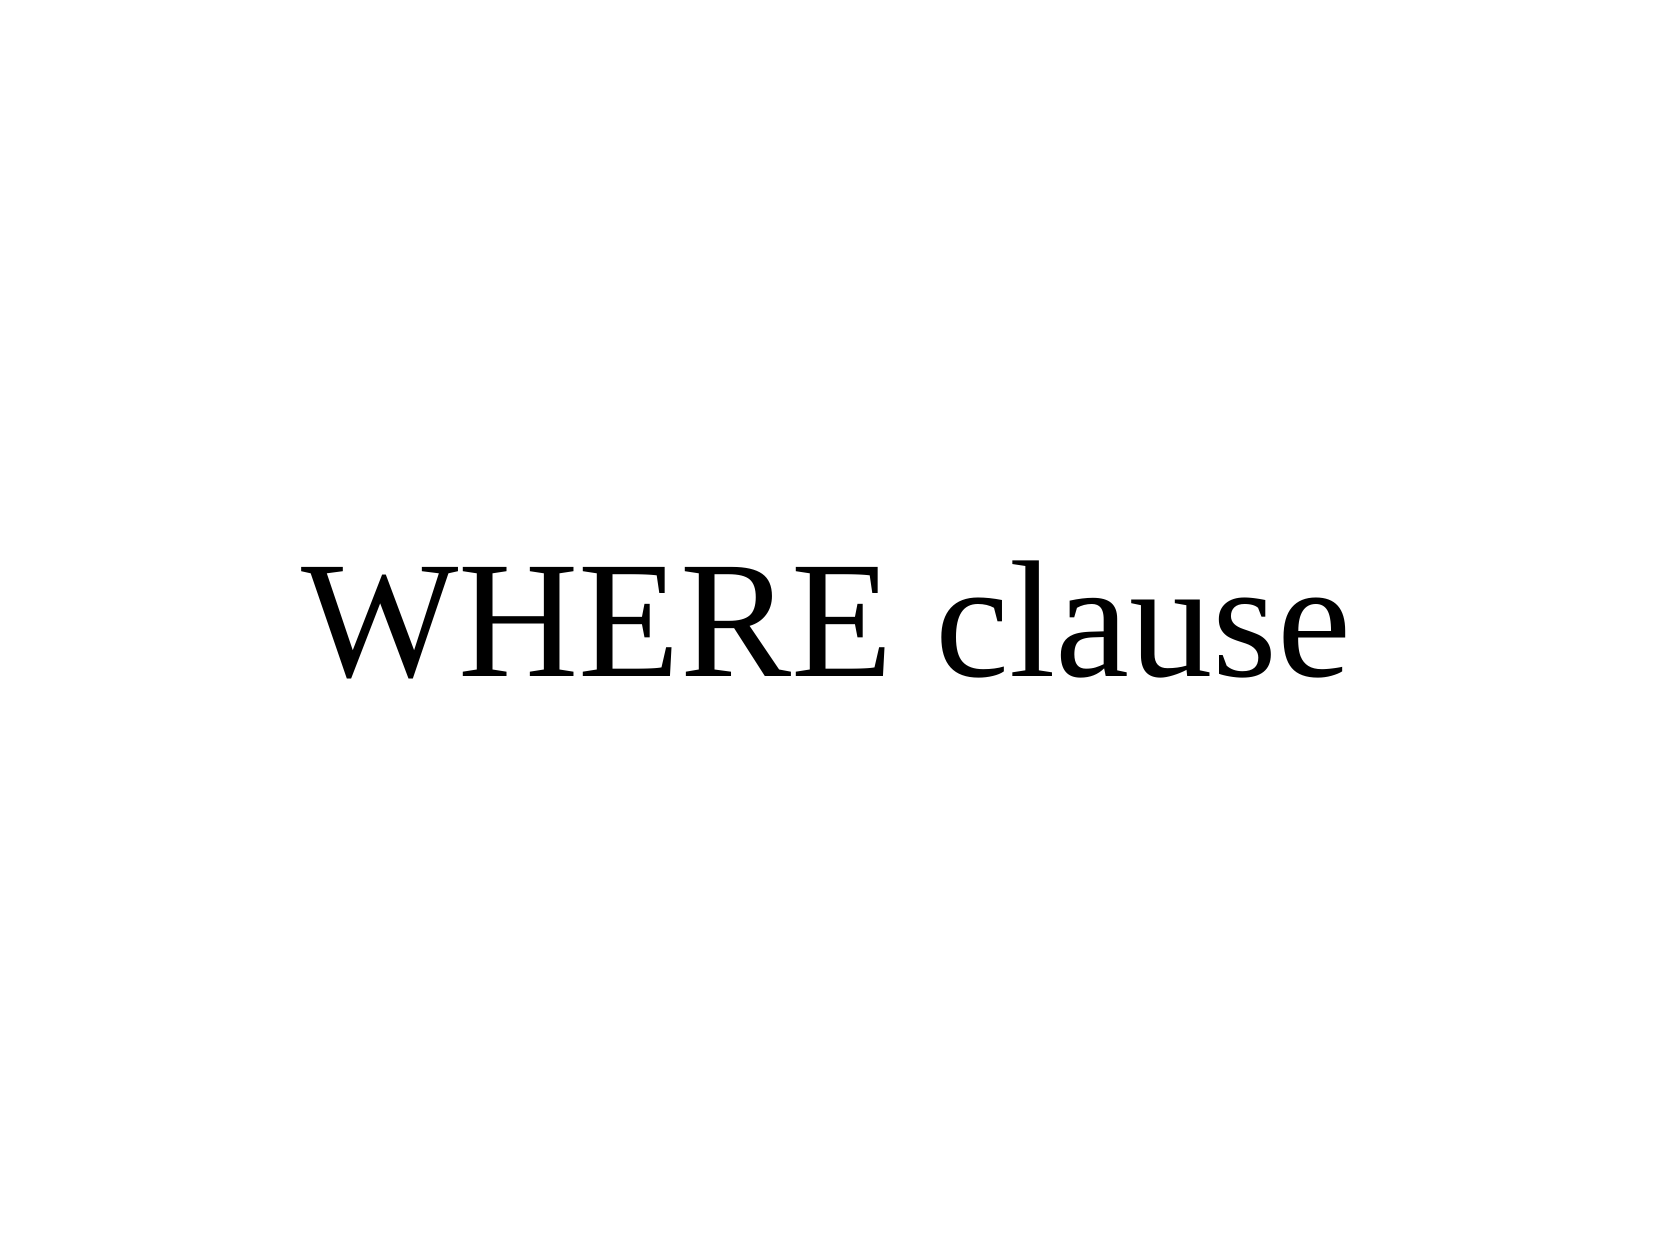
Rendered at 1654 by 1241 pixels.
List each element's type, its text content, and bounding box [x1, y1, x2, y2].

title WHERE clause [0, 516, 1654, 724]
